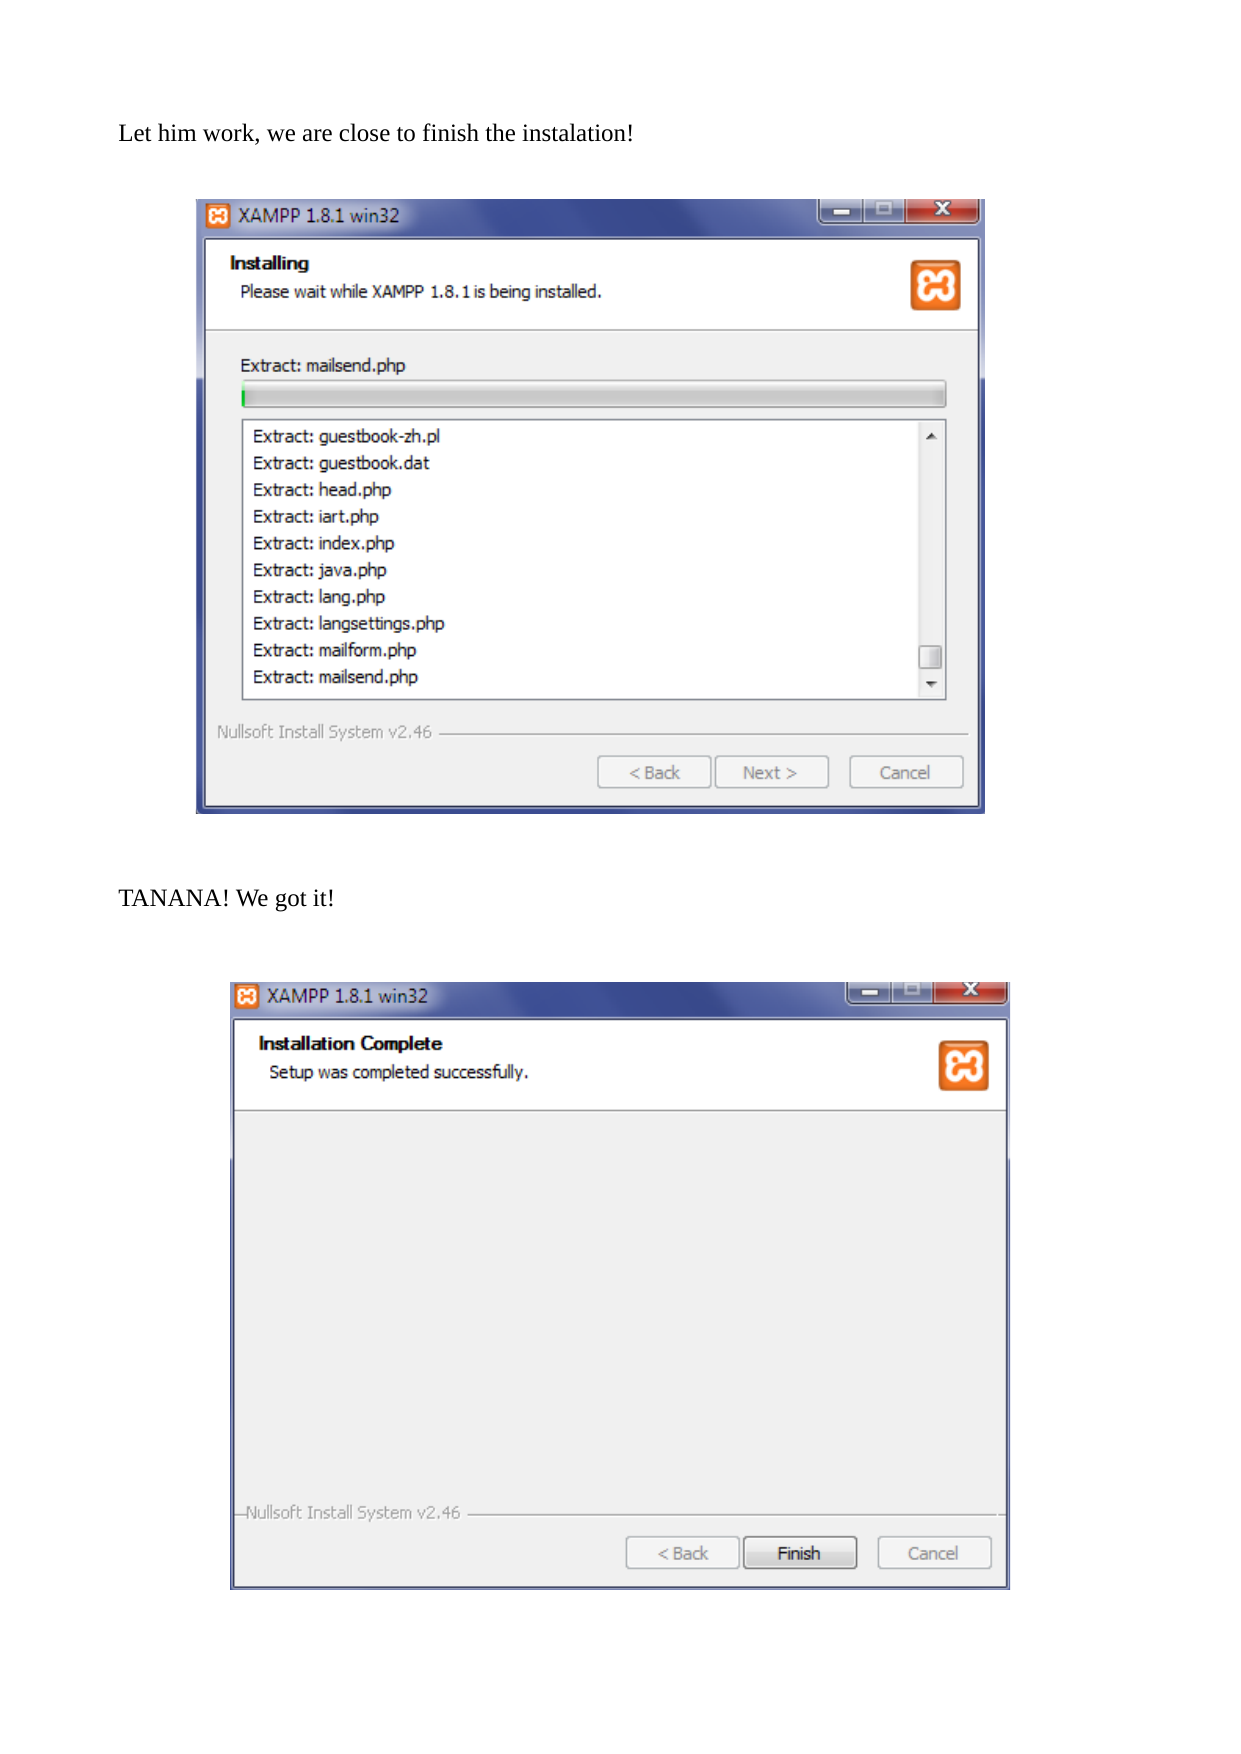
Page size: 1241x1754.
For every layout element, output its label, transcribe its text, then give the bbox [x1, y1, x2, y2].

text Let him work, we are close to finish the instalation! [118, 118, 1122, 147]
text TANANA! We got it! [118, 854, 1122, 969]
